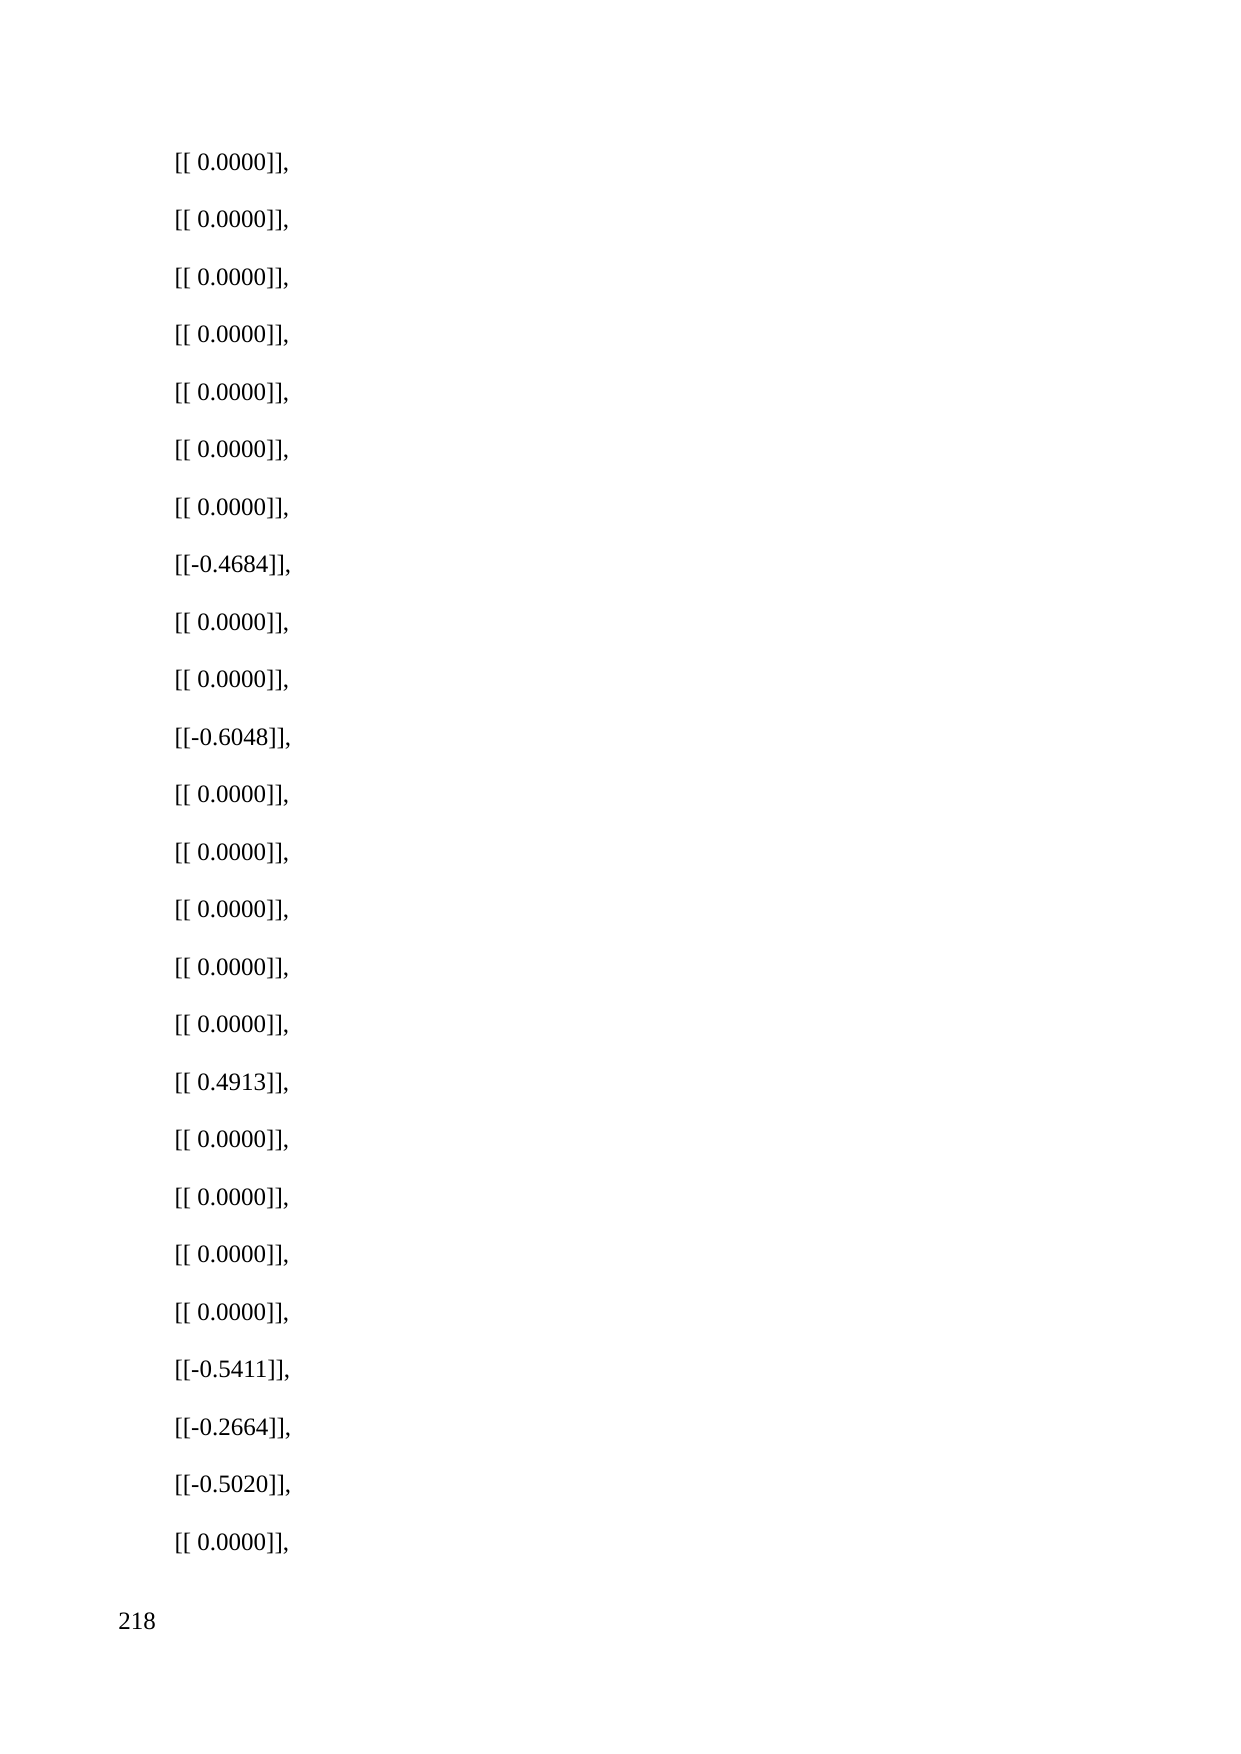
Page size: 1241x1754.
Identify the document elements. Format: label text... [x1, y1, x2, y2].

text [[ 0.0000]], [118, 779, 1122, 808]
text [[ 0.0000]], [118, 607, 1122, 636]
text [[ 0.0000]], [118, 492, 1122, 521]
text [[ 0.0000]], [118, 1009, 1122, 1038]
text [[ 0.0000]], [118, 1182, 1122, 1211]
text [[-0.5020]], [118, 1469, 1122, 1498]
text [[-0.5411]], [118, 1354, 1122, 1383]
text [[ 0.0000]], [118, 377, 1122, 406]
text [[ 0.0000]], [118, 894, 1122, 923]
text [[-0.2664]], [118, 1412, 1122, 1441]
text [[ 0.0000]], [118, 319, 1122, 348]
text [[ 0.0000]], [118, 1297, 1122, 1326]
text [[ 0.0000]], [118, 262, 1122, 291]
text [[ 0.0000]], [118, 952, 1122, 981]
text [[ 0.0000]], [118, 147, 1122, 176]
text [[-0.4684]], [118, 549, 1122, 578]
text [[ 0.0000]], [118, 204, 1122, 233]
text [[ 0.0000]], [118, 1527, 1122, 1556]
text [[ 0.0000]], [118, 1124, 1122, 1153]
text [[ 0.0000]], [118, 434, 1122, 463]
text [[-0.6048]], [118, 722, 1122, 751]
text [[ 0.4913]], [118, 1067, 1122, 1096]
text [[ 0.0000]], [118, 837, 1122, 866]
text [[ 0.0000]], [118, 1239, 1122, 1268]
text [[ 0.0000]], [118, 664, 1122, 693]
